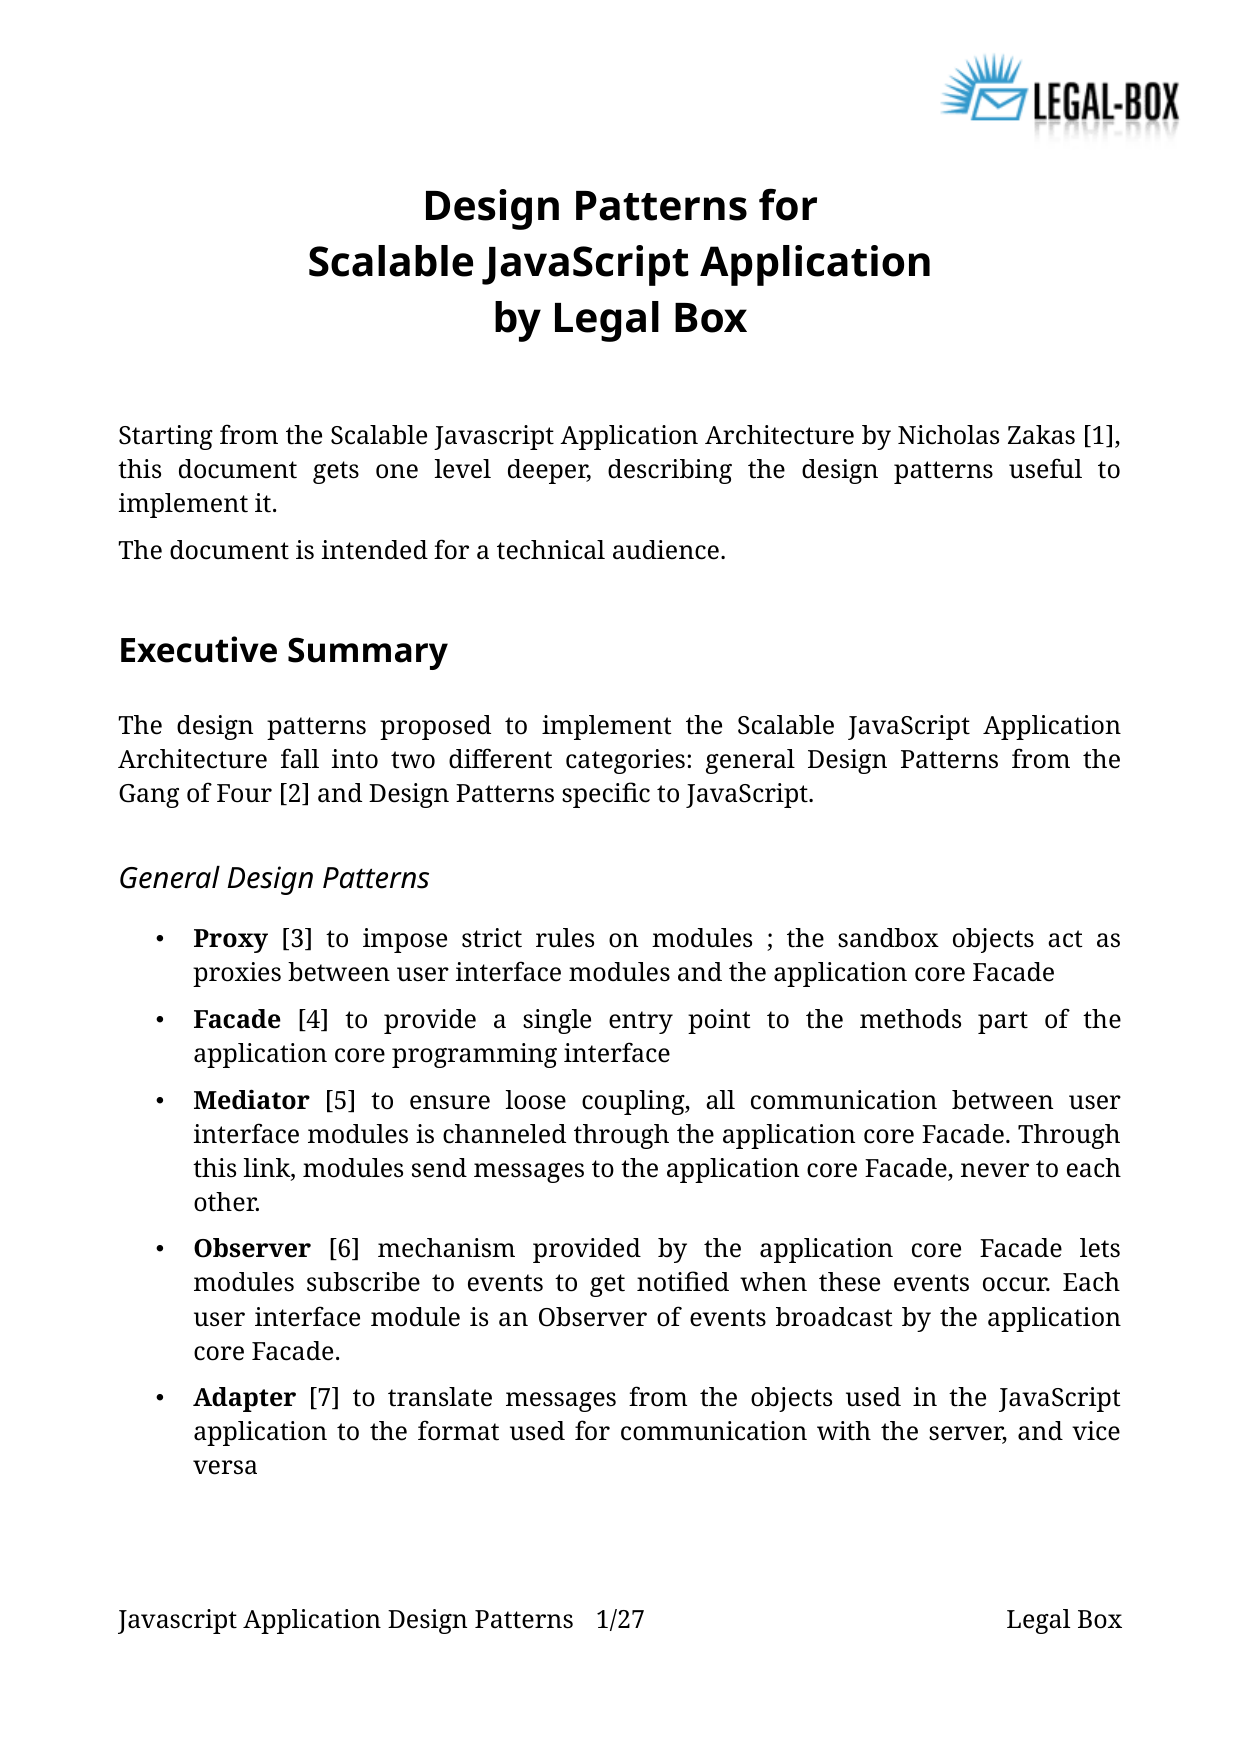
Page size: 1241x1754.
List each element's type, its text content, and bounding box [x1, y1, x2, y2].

picture [880, 39, 1208, 171]
text The document is intended for a technical audience. [118, 533, 1122, 567]
list Observer [6] mechanism provided by the application core Facade lets modules subscribe to events to get notified when these events occur. Each user interface module is an Observer of events broadcast by the application core Facade. [156, 1231, 1122, 1367]
subtitle Design Patterns for Scalable JavaScript Application by Legal Box [118, 177, 1122, 344]
subtitle Executive Summary [118, 626, 1122, 672]
list Facade [4] to provide a single entry point to the methods part of the application core programming interface [156, 1002, 1122, 1070]
list Adapter [7] to translate messages from the objects used in the JavaScript application to the format used for communication with the server, and vice versa [156, 1380, 1122, 1482]
text The design patterns proposed to implement the Scalable JavaScript Application Architecture fall into two different categories: general Design Patterns from the Gang of Four [2] and Design Patterns specific to JavaScript. [118, 708, 1122, 810]
text Starting from the Scalable Javascript Application Architecture by Nicholas Zakas [1], this document gets one level deeper, describing the design patterns useful to implement it. [118, 418, 1122, 520]
list Mediator [5] to ensure loose coupling, all communication between user interface modules is channeled through the application core Facade. Through this link, modules send messages to the application core Facade, never to each other. [156, 1082, 1122, 1218]
list Proxy [3] to impose strict rules on modules ; the sandbox objects act as proxies between user interface modules and the application core Facade [156, 921, 1122, 989]
subtitle General Design Patterns [118, 858, 1122, 897]
